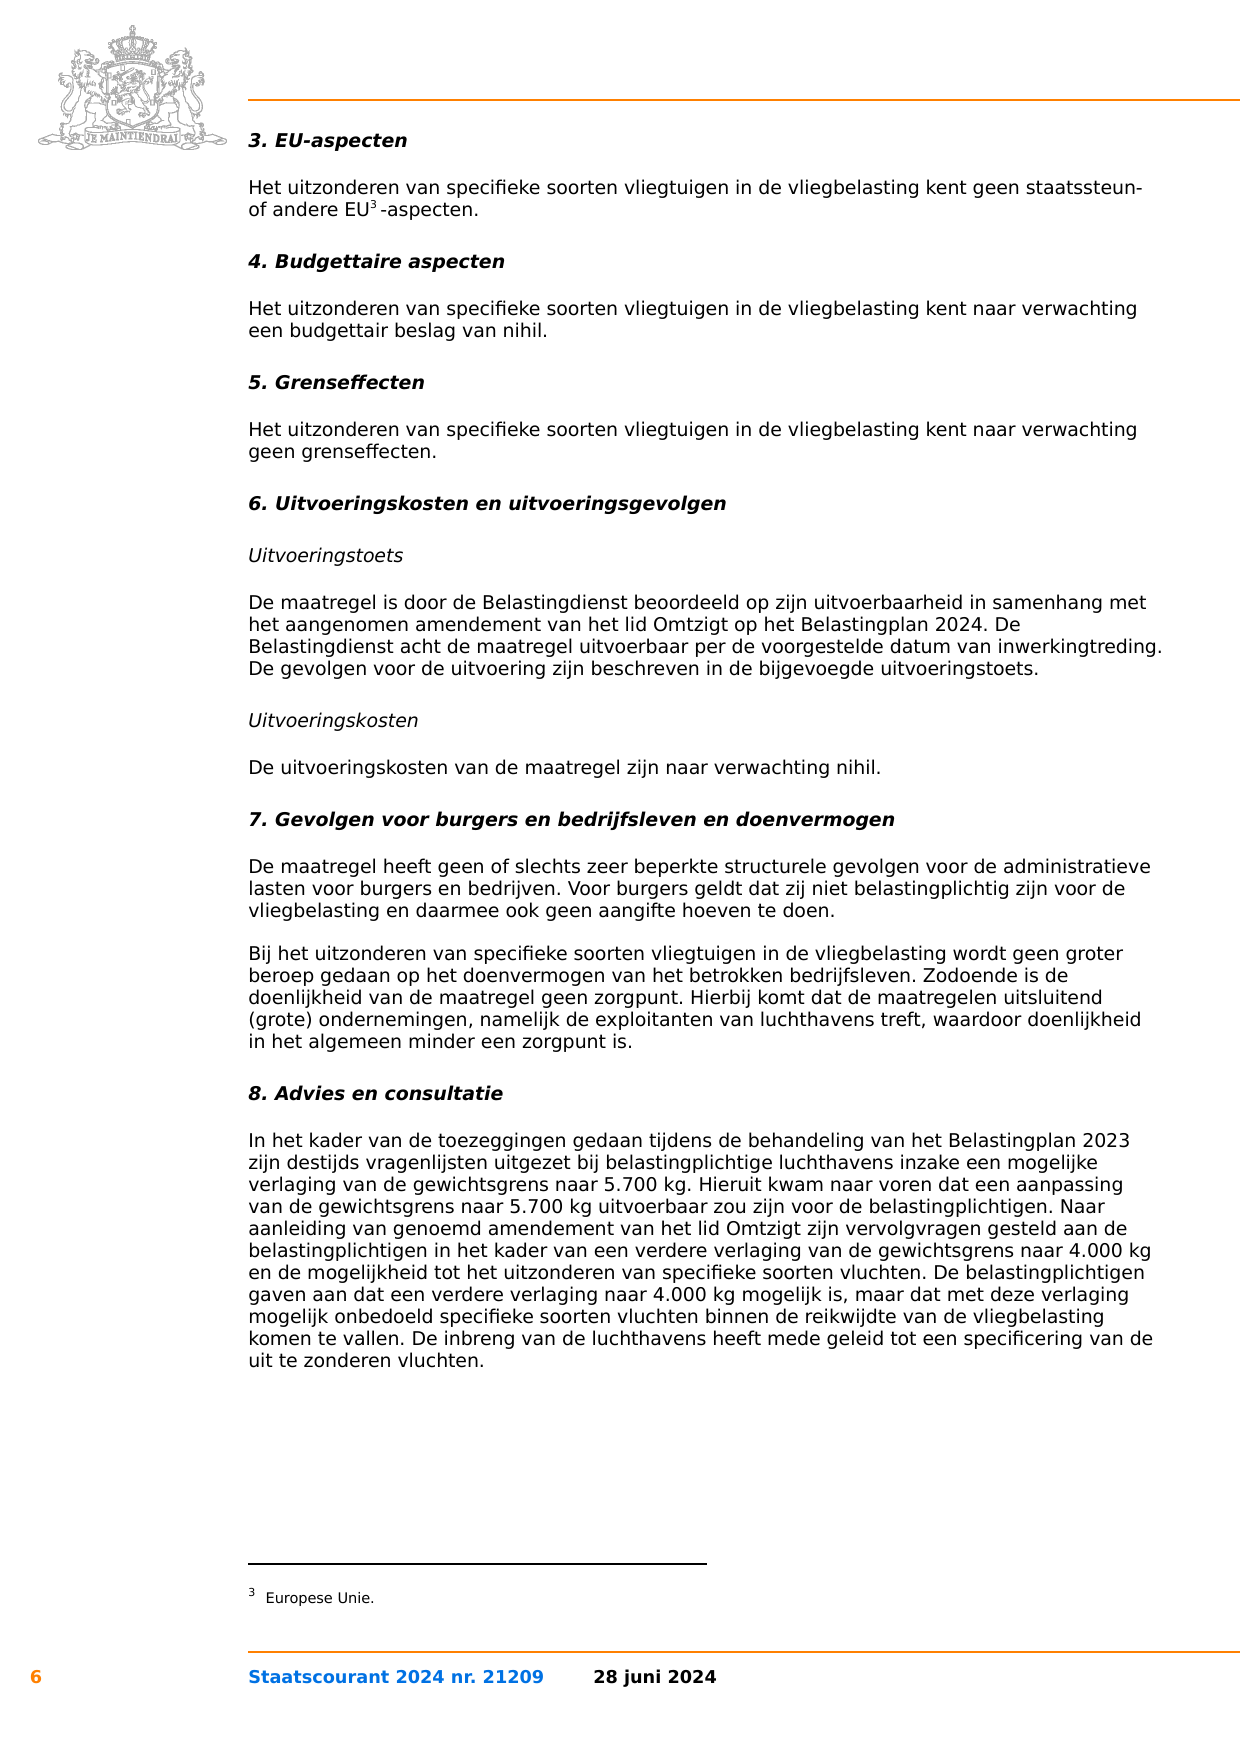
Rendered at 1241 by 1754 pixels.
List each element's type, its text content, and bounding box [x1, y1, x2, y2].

text De uitvoeringskosten van de maatregel zijn naar verwachting nihil. [248, 757, 1163, 778]
subtitle 7. Gevolgen voor burgers en bedrijfsleven en doenvermogen [248, 808, 1163, 831]
subtitle 8. Advies en consultatie [248, 1083, 1163, 1105]
subtitle 6. Uitvoeringskosten en uitvoeringsgevolgen [248, 493, 1163, 515]
text Bij het uitzonderen van specifieke soorten vliegtuigen in de vliegbelasting wordt geen groter beroep gedaan op het doenvermogen van het betrokken bedrijfsleven. Zodoende is de doenlijkheid van de maatregel geen zorgpunt. Hierbij komt dat de maatregelen uitsluitend (grote) ondernemingen, namelijk de exploitanten van luchthavens treft, waardoor doenlijkheid in het algemeen minder een zorgpunt is. [248, 943, 1163, 1053]
subtitle Uitvoeringskosten [248, 709, 1163, 732]
subtitle Uitvoeringstoets [248, 545, 1163, 567]
text Europese Unie. [248, 1586, 1163, 1608]
text Het uitzonderen van specifieke soorten vliegtuigen in de vliegbelasting kent naar verwachting een budgettair beslag van nihil. [248, 298, 1163, 342]
text De maatregel is door de Belastingdienst beoordeeld op zijn uitvoerbaarheid in samenhang met het aangenomen amendement van het lid Omtzigt op het Belastingplan 2024. De Belastingdienst acht de maatregel uitvoerbaar per de voorgestelde datum van inwerkingtreding. De gevolgen voor de uitvoering zijn beschreven in de bijgevoegde uitvoeringstoets. [248, 592, 1163, 679]
subtitle 3. EU-aspecten [248, 130, 1163, 152]
text Het uitzonderen van specifieke soorten vliegtuigen in de vliegbelasting kent geen staatssteun- of andere EU-aspecten. [248, 177, 1163, 221]
picture [38, 25, 227, 150]
subtitle 5. Grenseffecten [248, 372, 1163, 394]
subtitle 4. Budgettaire aspecten [248, 251, 1163, 273]
text De maatregel heeft geen of slechts zeer beperkte structurele gevolgen voor de administratieve lasten voor burgers en bedrijven. Voor burgers geldt dat zij niet belastingplichtig zijn voor de vliegbelasting en daarmee ook geen aangifte hoeven te doen. [248, 856, 1163, 921]
text In het kader van de toezeggingen gedaan tijdens de behandeling van het Belastingplan 2023 zijn destijds vragenlijsten uitgezet bij belastingplichtige luchthavens inzake een mogelijke verlaging van de gewichtsgrens naar 5.700 kg. Hieruit kwam naar voren dat een aanpassing van de gewichtsgrens naar 5.700 kg uitvoerbaar zou zijn voor de belastingplichtigen. Naar aanleiding van genoemd amendement van het lid Omtzigt zijn vervolgvragen gesteld aan de belastingplichtigen in het kader van een verdere verlaging van de gewichtsgrens naar 4.000 kg en de mogelijkheid tot het uitzonderen van specifieke soorten vluchten. De belastingplichtigen gaven aan dat een verdere verlaging naar 4.000 kg mogelijk is, maar dat met deze verlaging mogelijk onbedoeld specifieke soorten vluchten binnen de reikwijdte van de vliegbelasting komen te vallen. De inbreng van de luchthavens heeft mede geleid tot een specificering van de uit te zonderen vluchten. [248, 1130, 1163, 1372]
text Het uitzonderen van specifieke soorten vliegtuigen in de vliegbelasting kent naar verwachting geen grenseffecten. [248, 419, 1163, 463]
